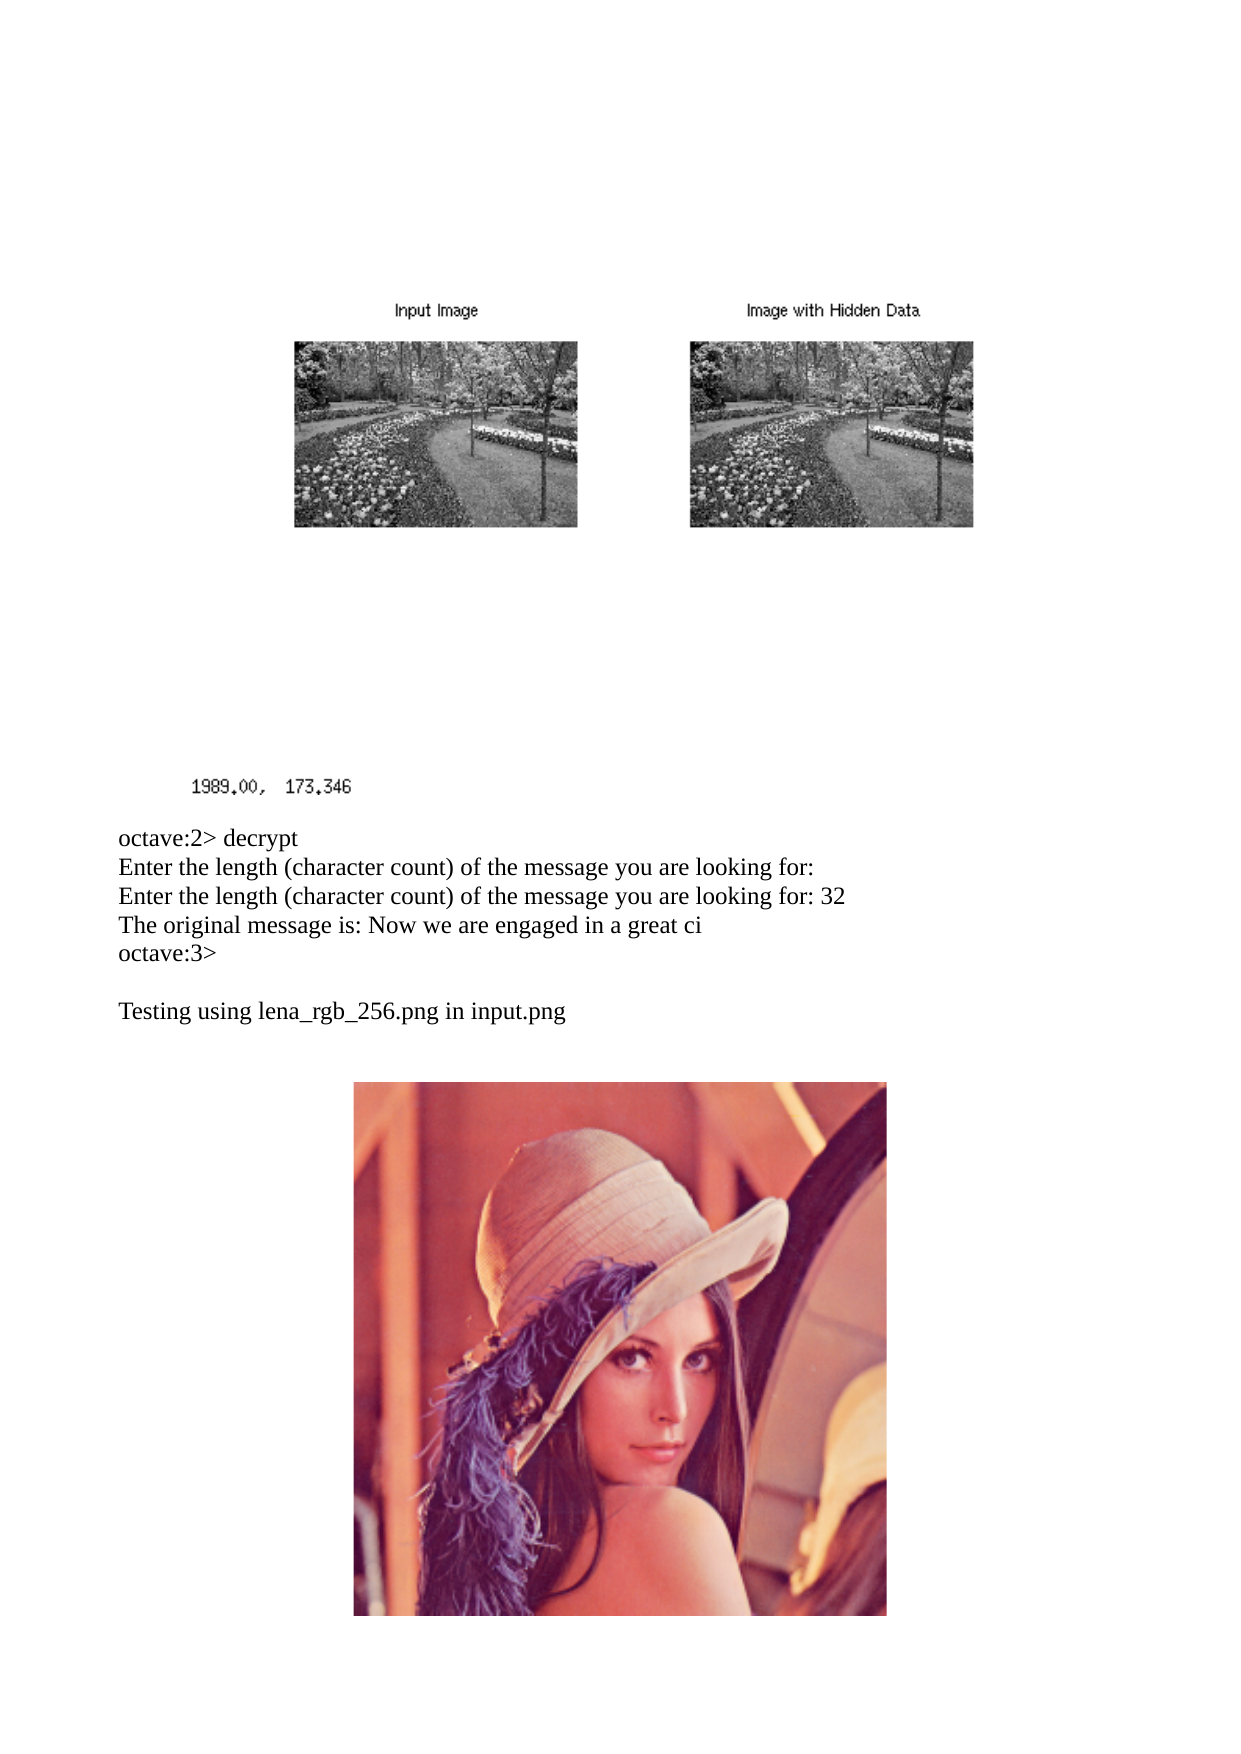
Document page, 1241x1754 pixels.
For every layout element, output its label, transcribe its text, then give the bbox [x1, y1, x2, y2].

picture [353, 1082, 887, 1616]
text octave:3> [118, 938, 1122, 967]
text Enter the length (character count) of the message you are looking for: [118, 852, 1122, 881]
text The original message is: Now we are engaged in a great ci [118, 910, 1122, 938]
text Testing using lena_rgb_256.png in input.png [118, 996, 1122, 1025]
text Enter the length (character count) of the message you are looking for: 32 [118, 881, 1122, 910]
picture [182, 118, 1058, 795]
text octave:2> decrypt [118, 823, 1122, 852]
